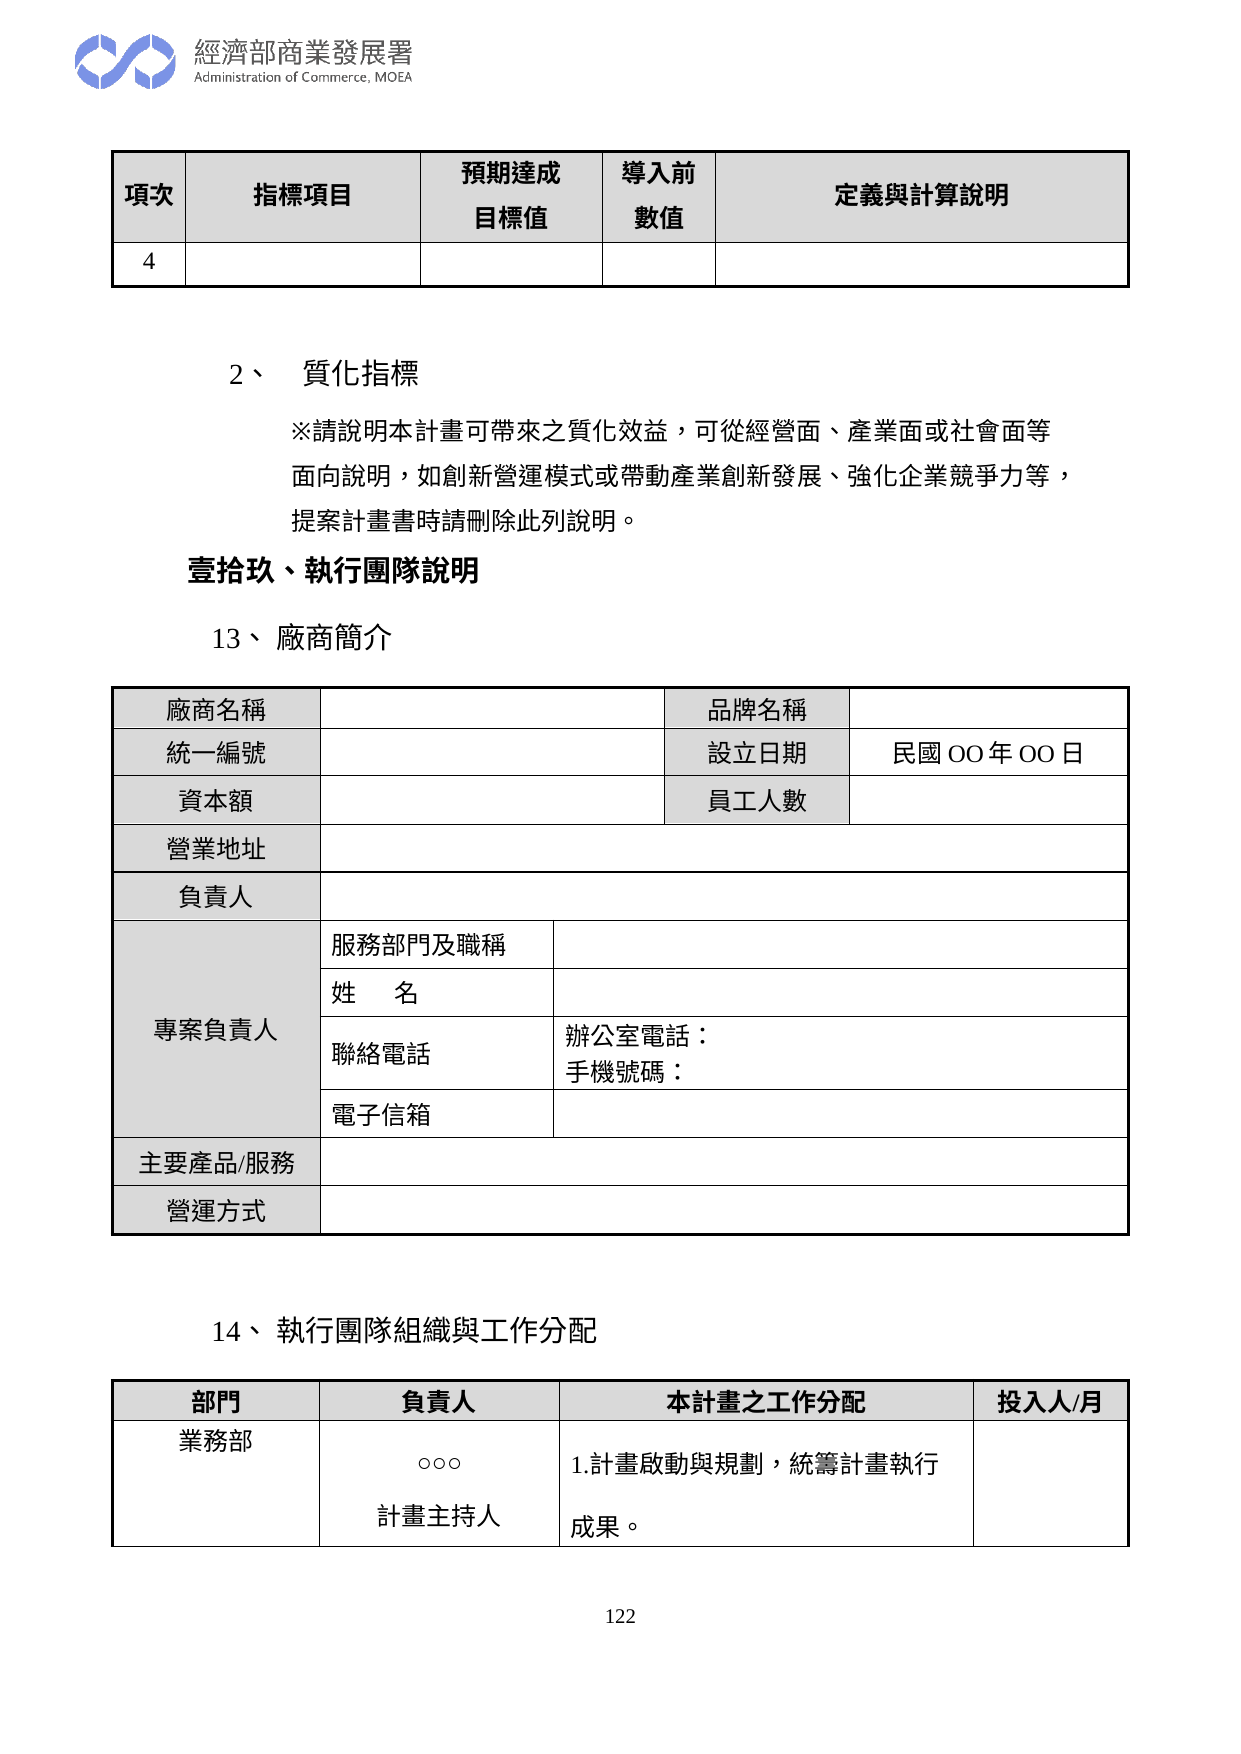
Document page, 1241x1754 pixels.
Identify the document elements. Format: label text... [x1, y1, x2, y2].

table_cell 業務部 [114, 1421, 319, 1546]
table_header [850, 689, 1127, 727]
table_cell [321, 1138, 1127, 1185]
table_header [321, 689, 664, 727]
table_header 品牌名稱 [665, 689, 849, 727]
table_cell 姓 名 [321, 969, 553, 1016]
table_cell 電子信箱 [321, 1090, 553, 1137]
table_cell 統一編號 [114, 729, 320, 775]
table_cell [321, 776, 664, 823]
table_cell [554, 921, 1127, 967]
table_cell 專案負責人 [114, 921, 320, 1137]
table_header 廠商名稱 [114, 689, 320, 727]
list 質化指標 [229, 350, 1053, 392]
table_header 定義與計算說明 [716, 153, 1127, 242]
table_cell ○○○ 計畫主持人 [320, 1421, 559, 1546]
table_header 導入前 數值 [603, 153, 715, 242]
table_header 部門 [114, 1382, 319, 1420]
table_cell [974, 1421, 1127, 1546]
table_cell [421, 243, 602, 284]
table_cell 辦公室電話： 手機號碼： [554, 1017, 1127, 1089]
list 執行團隊說明 [187, 547, 1053, 589]
table_cell [850, 776, 1127, 823]
table_cell [321, 1186, 1127, 1233]
table_cell 設立日期 [665, 729, 849, 775]
table_cell 服務部門及職稱 [321, 921, 553, 967]
text ※請說明本計畫可帶來之質化效益，可從經營面、產業面或社會面等面向說明，如創新營運模式或帶動產業創新發展、強化企業競爭力等，提案計畫書時請刪除此列說明。 [291, 411, 1053, 538]
table_cell [321, 825, 1127, 871]
table_header 本計畫之工作分配 [560, 1382, 973, 1420]
table_header 負責人 [320, 1382, 559, 1420]
table_cell [603, 243, 715, 284]
table_cell 員工人數 [665, 776, 849, 823]
table_cell 1.計畫啟動與規劃，統籌計畫執行成果。 [560, 1421, 973, 1546]
table_cell 營業地址 [114, 825, 320, 871]
table_header 預期達成 目標值 [421, 153, 602, 242]
table_cell [554, 969, 1127, 1016]
table_cell 資本額 [114, 776, 320, 823]
table_header 投入人/月 [974, 1382, 1127, 1420]
table_cell 民國OO年OO日 [850, 729, 1127, 775]
table_cell [554, 1090, 1127, 1137]
subtitle 執行團隊組織與工作分配 [211, 1307, 1103, 1349]
table_header 項次 [114, 153, 185, 242]
table_cell 聯絡電話 [321, 1017, 553, 1089]
table_header 指標項目 [186, 153, 420, 242]
subtitle 廠商簡介 [211, 614, 1103, 657]
table_cell 4 [114, 243, 185, 284]
table_cell [716, 243, 1127, 284]
table_cell 主要產品/服務 [114, 1138, 320, 1185]
table_cell 營運方式 [114, 1186, 320, 1233]
table_cell [321, 873, 1127, 919]
table_cell [186, 243, 420, 284]
table_cell [321, 729, 664, 775]
table_cell 負責人 [114, 873, 320, 919]
